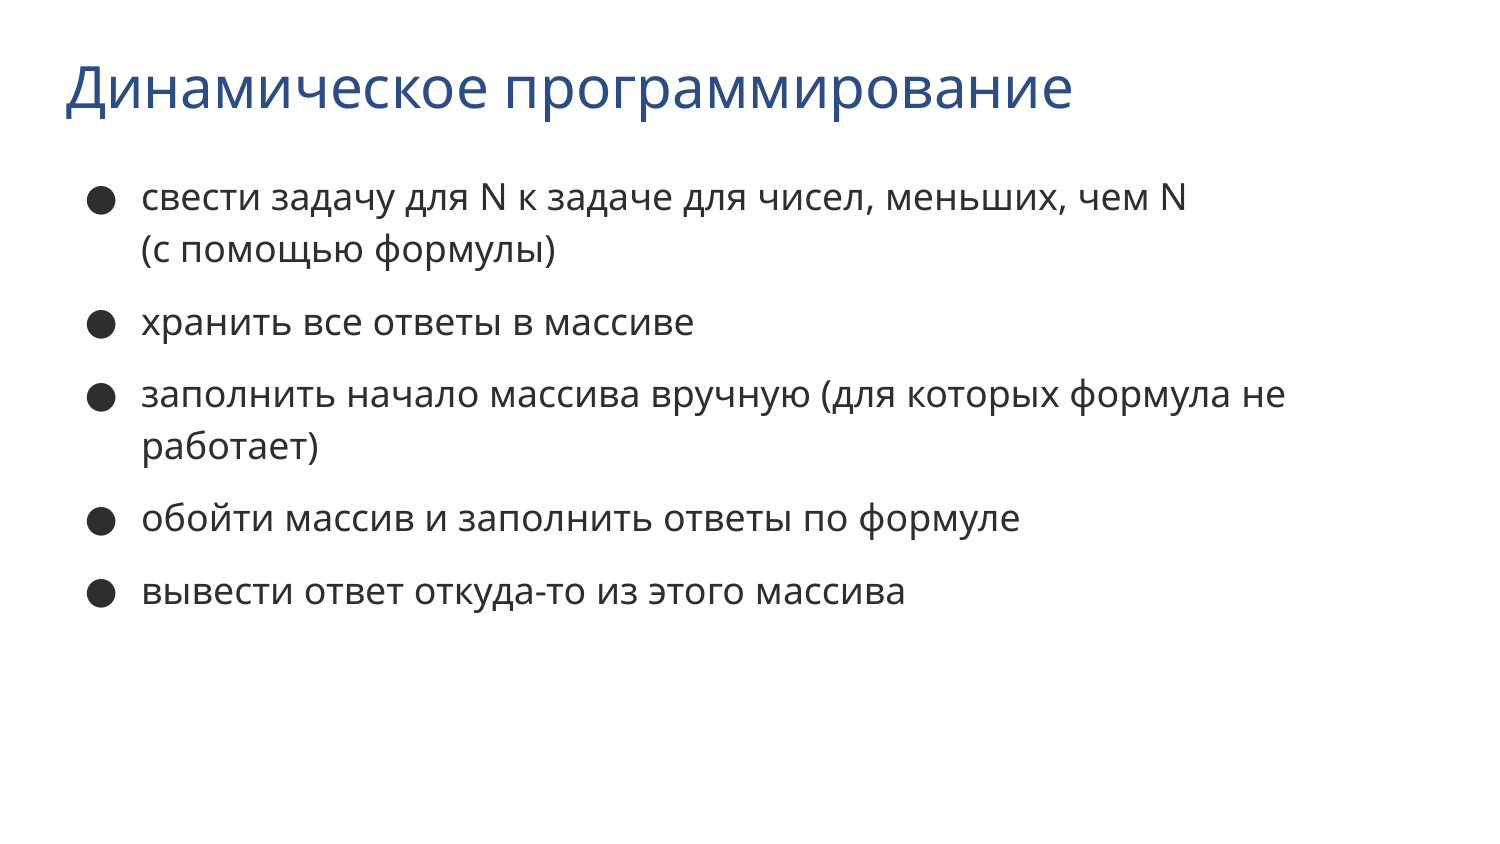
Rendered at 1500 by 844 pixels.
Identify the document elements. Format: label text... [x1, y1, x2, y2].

list свести задачу для N к задаче для чисел, меньших, чем N (с помощью формулы) хранить все ответы в массиве заполнить начало массива вручную (для которых формула не работает) обойти массив и заполнить ответы по формуле вывести ответ откуда-то из этого массива [51, 151, 1449, 821]
title Динамическое программирование [51, 35, 1449, 130]
